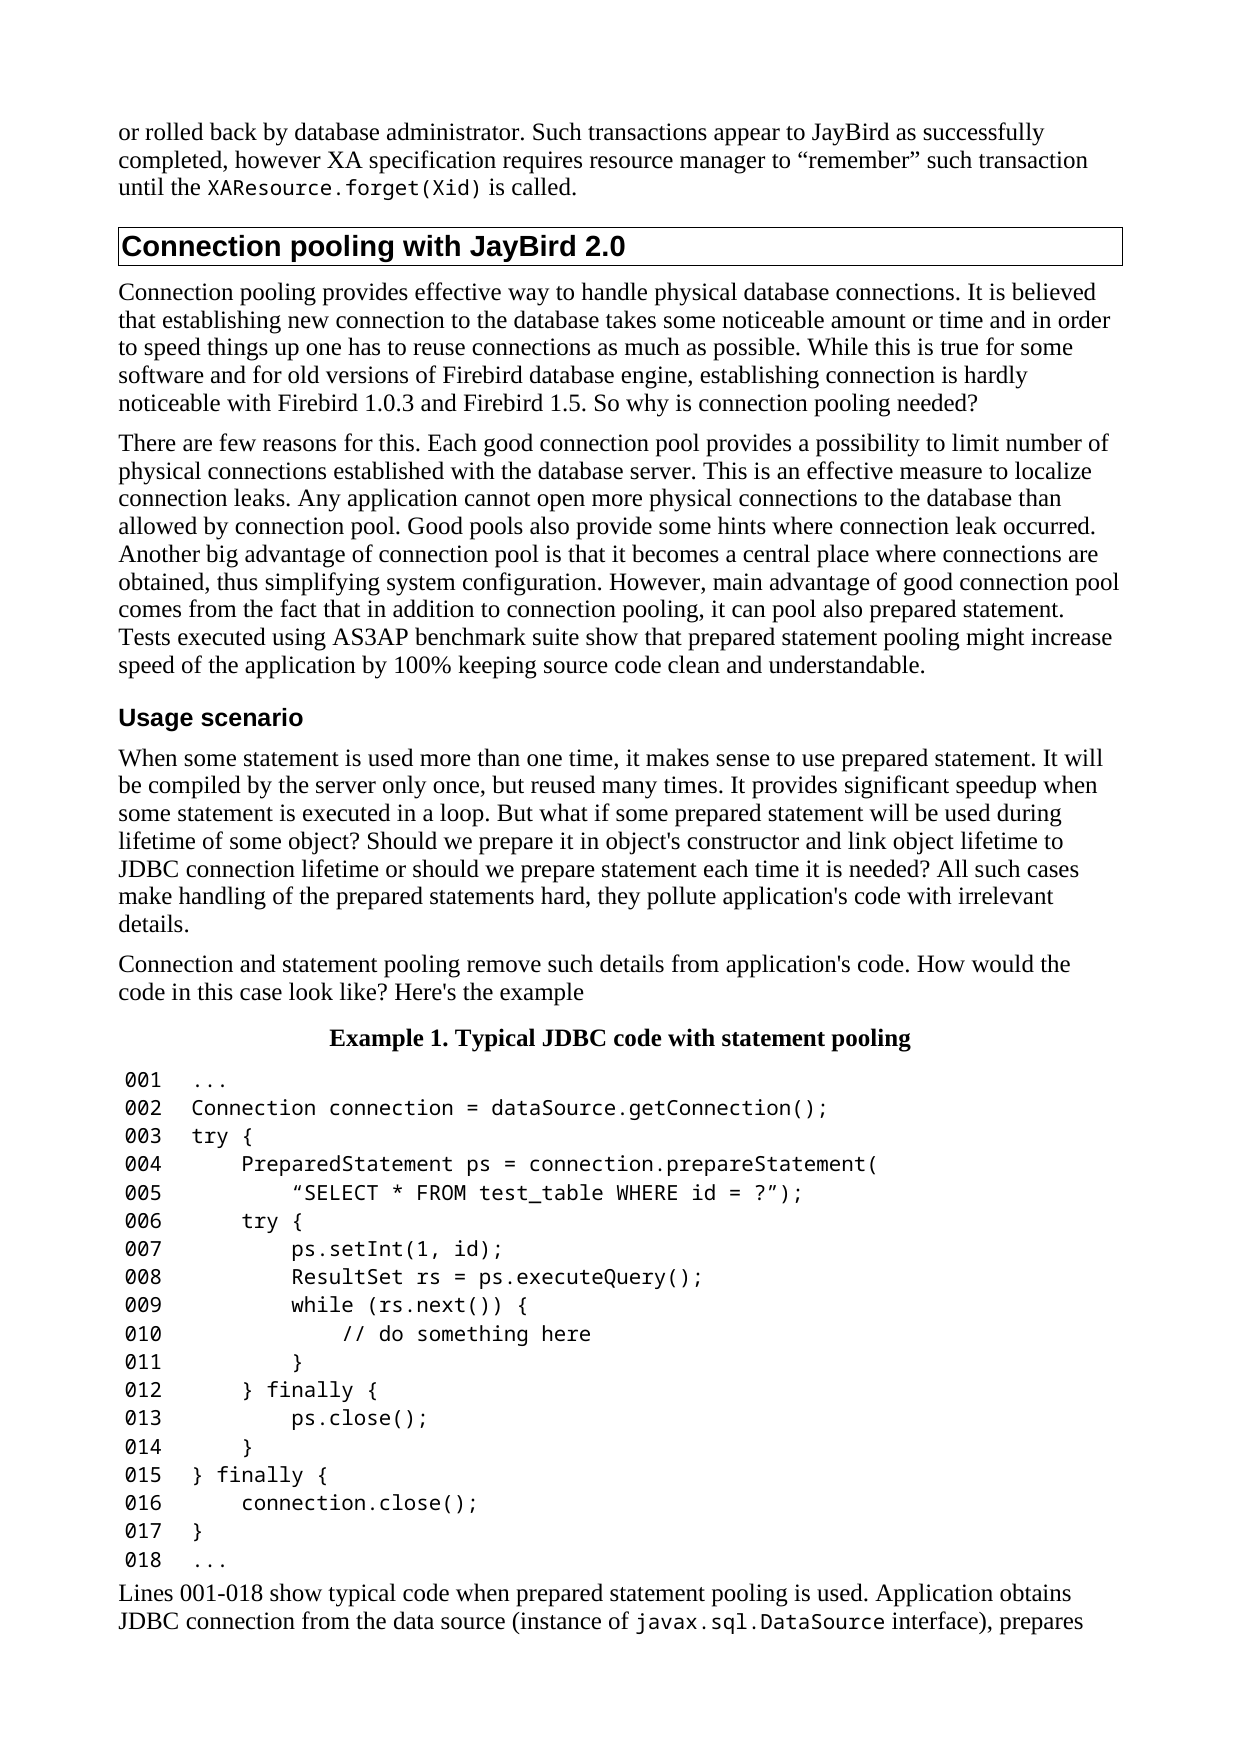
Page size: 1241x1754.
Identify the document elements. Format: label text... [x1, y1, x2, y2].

text or rolled back by database administrator. Such transactions appear to JayBird as successfully completed, however XA specification requires resource manager to “remember” such transaction until the XAResource.forget(Xid) is called. [118, 118, 1122, 202]
text Lines 001-018 show typical code when prepared statement pooling is used. Application obtains JDBC connection from the data source (instance of javax.sql.DataSource interface), prepares [118, 1579, 1122, 1635]
text When some statement is used more than one time, it makes sense to use prepared statement. It will be compiled by the server only once, but reused many times. It provides significant speedup when some statement is executed in a loop. But what if some prepared statement will be used during lifetime of some object? Should we prepare it in object's constructor and link object lifetime to JDBC connection lifetime or should we prepare statement each time it is needed? All such cases make handling of the prepared statements hard, they pollute application's code with irrelevant details. [118, 744, 1122, 938]
text Connection pooling provides effective way to handle physical database connections. It is believed that establishing new connection to the database takes some noticeable amount or time and in order to speed things up one has to reuse connections as much as possible. While this is true for some software and for old versions of Firebird database engine, establishing connection is hardly noticeable with Firebird 1.0.3 and Firebird 1.5. So why is connection pooling needed? [118, 278, 1122, 417]
text Connection and statement pooling remove such details from application's code. How would the code in this case look like? Here's the example [118, 950, 1122, 1006]
subtitle Connection pooling with JayBird 2.0 [119, 228, 1122, 265]
table_header Example 1. Typical JDBC code with statement pooling [118, 1018, 1122, 1058]
table_cell 001 002 003 004 005 006 007 008 009 010 011 012 013 014 015 016 017 018 [118, 1059, 185, 1579]
table_cell ... Connection connection = dataSource.getConnection(); try { PreparedStatement ps = connection.prepareStatement( “SELECT * FROM test_table WHERE id = ?”); try { ps.setInt(1, id); ResultSet rs = ps.executeQuery(); while (rs.next()) { // do something here } } finally { ps.close(); } } finally { connection.close(); } ... [185, 1059, 1122, 1579]
subtitle Usage scenario [118, 703, 1122, 731]
text There are few reasons for this. Each good connection pool provides a possibility to limit number of physical connections established with the database server. This is an effective measure to localize connection leaks. Any application cannot open more physical connections to the database than allowed by connection pool. Good pools also provide some hints where connection leak occurred. Another big advantage of connection pool is that it becomes a central place where connections are obtained, thus simplifying system configuration. However, main advantage of good connection pool comes from the fact that in addition to connection pooling, it can pool also prepared statement. Tests executed using AS3AP benchmark suite show that prepared statement pooling might increase speed of the application by 100% keeping source code clean and understandable. [118, 429, 1122, 678]
